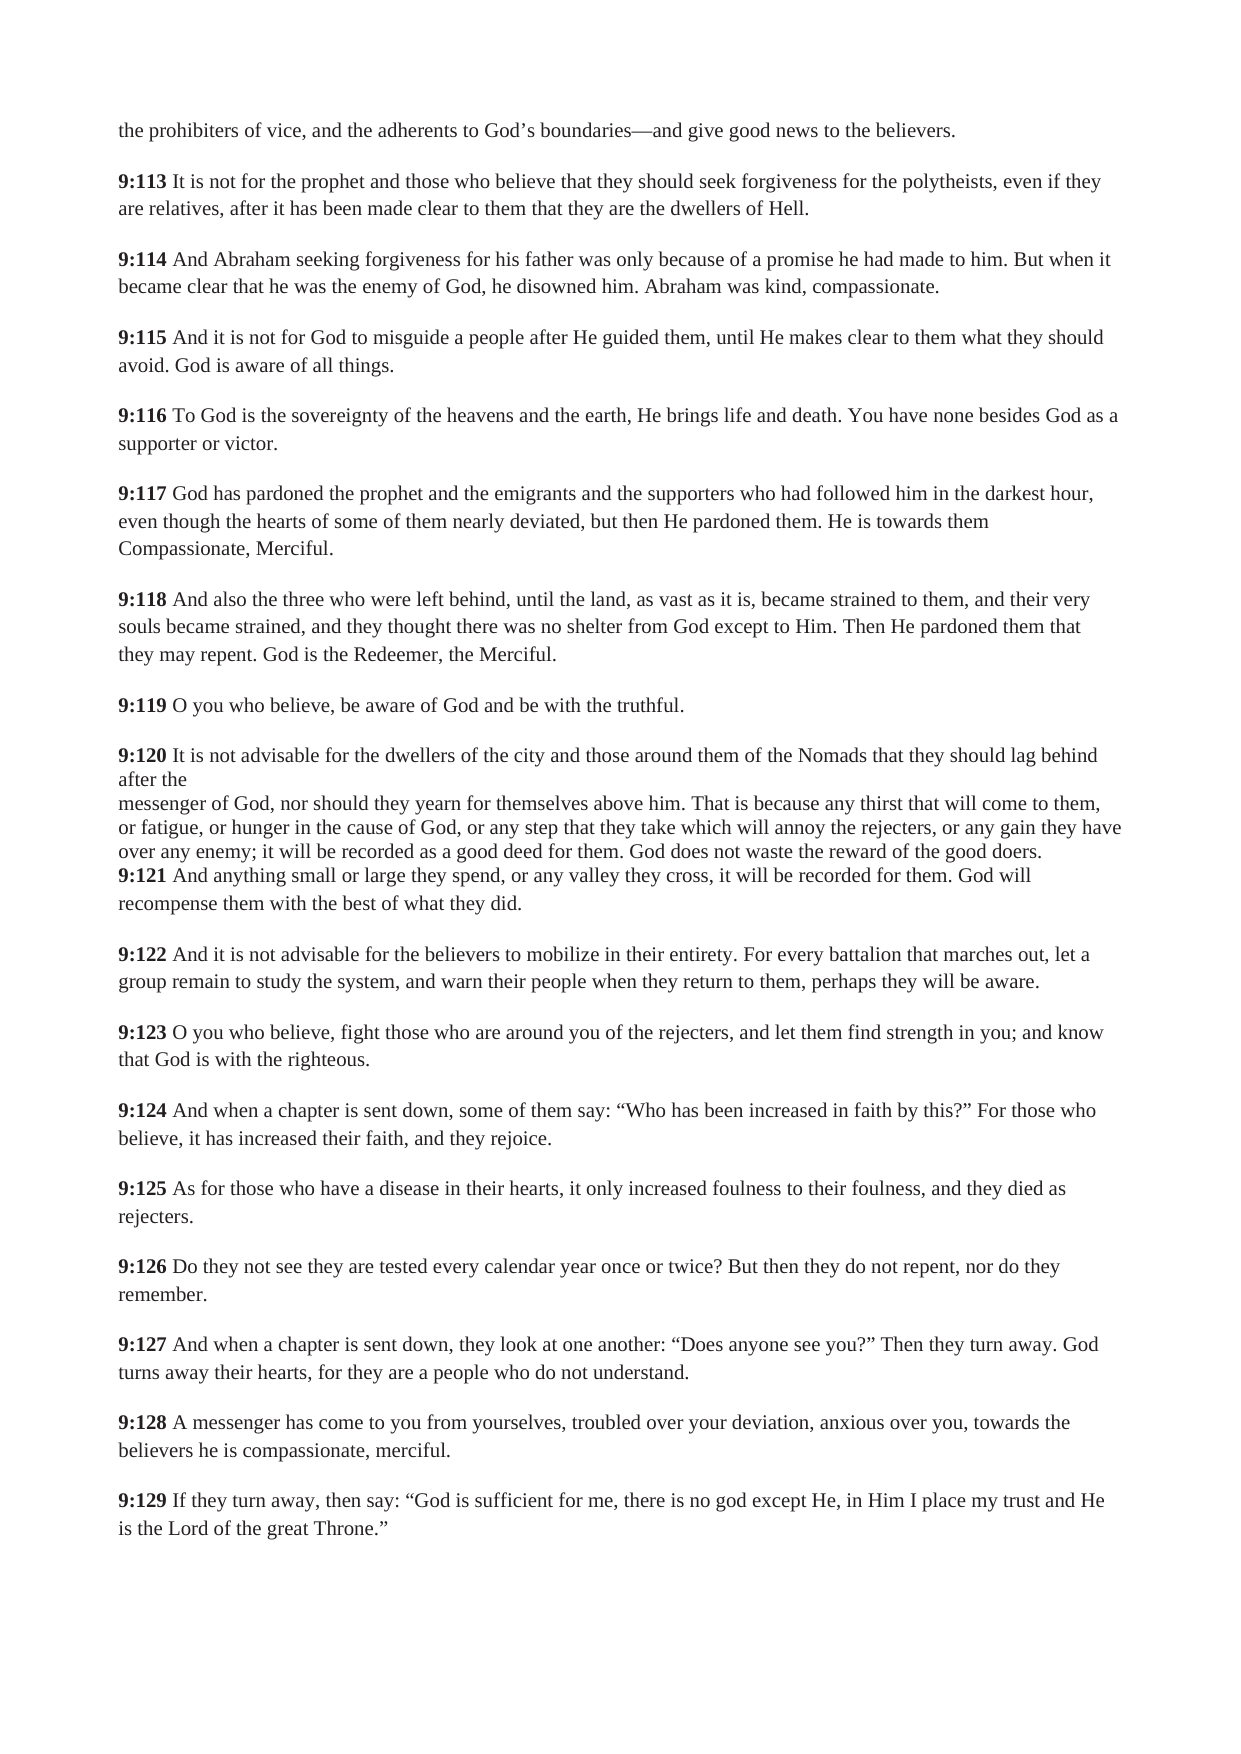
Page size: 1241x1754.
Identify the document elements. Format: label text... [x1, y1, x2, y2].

text 9:126 Do they not see they are tested every calendar year once or twice? But then they do not repent, nor do they remember. [118, 1254, 1122, 1306]
text 9:115 And it is not for God to misguide a people after He guided them, until He makes clear to them what they should avoid. God is aware of all things. [118, 325, 1122, 377]
text messenger of God, nor should they yearn for themselves above him. That is because any thirst that will come to them, or fatigue, or hunger in the cause of God, or any step that they take which will annoy the rejecters, or any gain they have over any enemy; it will be recorded as a good deed for them. God does not waste the reward of the good doers. [118, 791, 1122, 863]
text 9:116 To God is the sovereignty of the heavens and the earth, He brings life and death. You have none besides God as a supporter or victor. [118, 403, 1122, 455]
text 9:124 And when a chapter is sent down, some of them say: “Who has been increased in faith by this?” For those who believe, it has increased their faith, and they rejoice. [118, 1098, 1122, 1149]
text 9:123 O you who believe, fight those who are around you of the rejecters, and let them find strength in you; and know that God is with the righteous. [118, 1020, 1122, 1071]
text 9:125 As for those who have a disease in their hearts, it only increased foulness to their foulness, and they died as rejecters. [118, 1176, 1122, 1228]
text 9:114 And Abraham seeking forgiveness for his father was only because of a promise he had made to him. But when it became clear that he was the enemy of God, he disowned him. Abraham was kind, compassionate. [118, 247, 1122, 298]
text 9:118 And also the three who were left behind, until the land, as vast as it is, became strained to them, and their very souls became strained, and they thought there was no shelter from God except to Him. Then He pardoned them that they may repent. God is the Redeemer, the Merciful. [118, 587, 1122, 666]
text 9:127 And when a chapter is sent down, they look at one another: “Does anyone see you?” Then they turn away. God turns away their hearts, for they are a people who do not understand. [118, 1332, 1122, 1384]
text 9:121 And anything small or large they spend, or any valley they cross, it will be recorded for them. God will recompense them with the best of what they did. [118, 863, 1122, 915]
text 9:117 God has pardoned the prophet and the emigrants and the sup­porters who had followed him in the darkest hour, even though the hearts of some of them nearly deviated, but then He pardoned them. He is towards them Compassionate, Merciful. [118, 481, 1122, 560]
text 9:113 It is not for the prophet and those who believe that they should seek forgiveness for the polytheists, even if they are relatives, after it has been made clear to them that they are the dwellers of Hell. [118, 169, 1122, 220]
text the prohibiters of vice, and the adherents to God’s boundaries—and give good news to the believers. [118, 118, 1122, 142]
text 9:129 If they turn away, then say: “God is sufficient for me, there is no god except He, in Him I place my trust and He is the Lord of the great Throne.” [118, 1488, 1122, 1540]
text 9:120 It is not advisable for the dwellers of the city and those around them of the Nomads that they should lag behind after the [118, 743, 1122, 791]
text 9:119 O you who believe, be aware of God and be with the truthful. [118, 693, 1122, 717]
text 9:122 And it is not advisable for the believers to mobilize in their entirety. For every battalion that marches out, let a group remain to study the system, and warn their people when they return to them, perhaps they will be aware. [118, 942, 1122, 993]
text 9:128 A messenger has come to you from yourselves, troubled over your deviation, anxious over you, towards the believers he is compassionate, merciful. [118, 1410, 1122, 1462]
